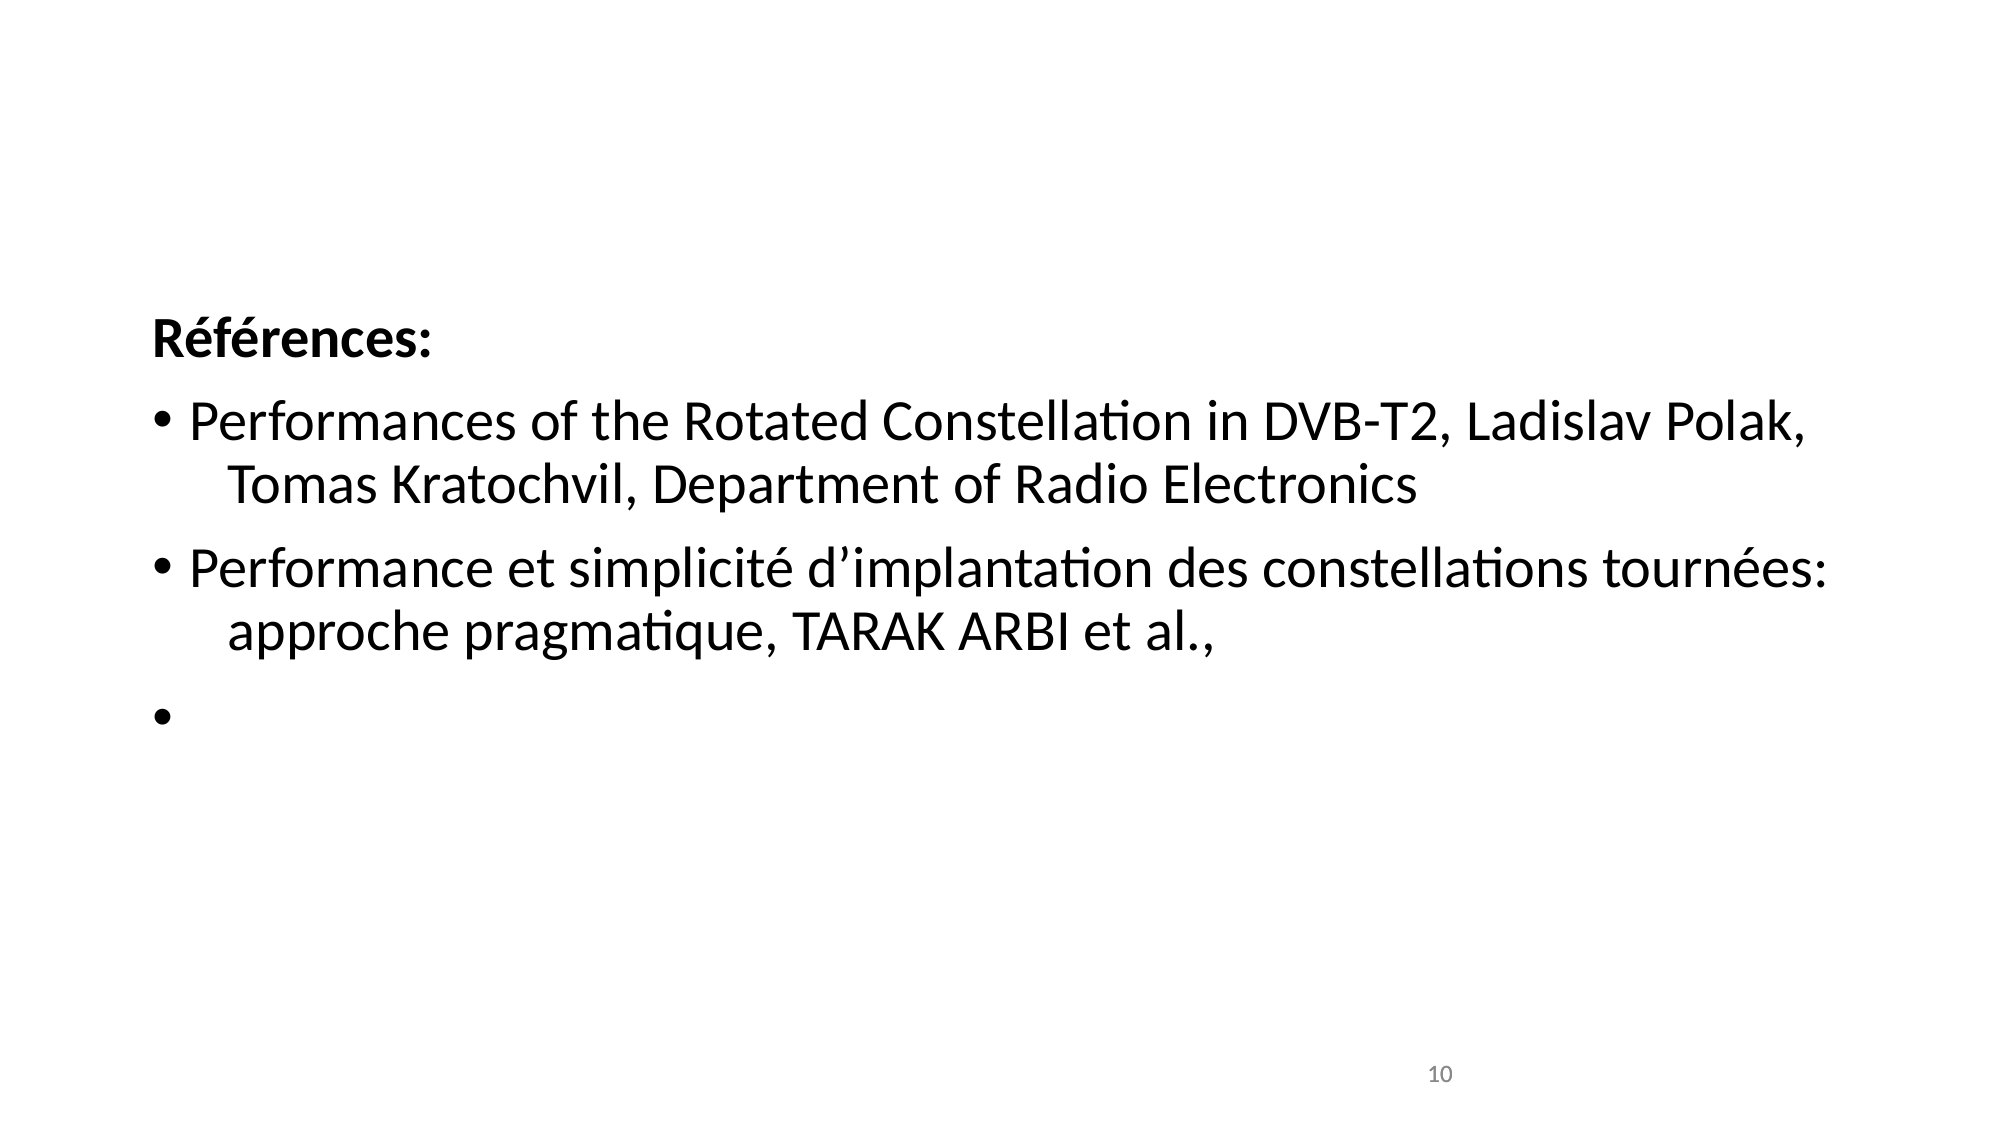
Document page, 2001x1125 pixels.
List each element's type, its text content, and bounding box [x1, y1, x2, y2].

list Références: Performances of the Rotated Constellation in DVB-T2, Ladislav Polak, Tomas Kratochvil, Department of Radio Electronics Performance et simplicité d’implantation des constellations tournées: approche pragmatique, TARAK ARBI et al., [137, 299, 1863, 1014]
text_box [1412, 1042, 1863, 1103]
